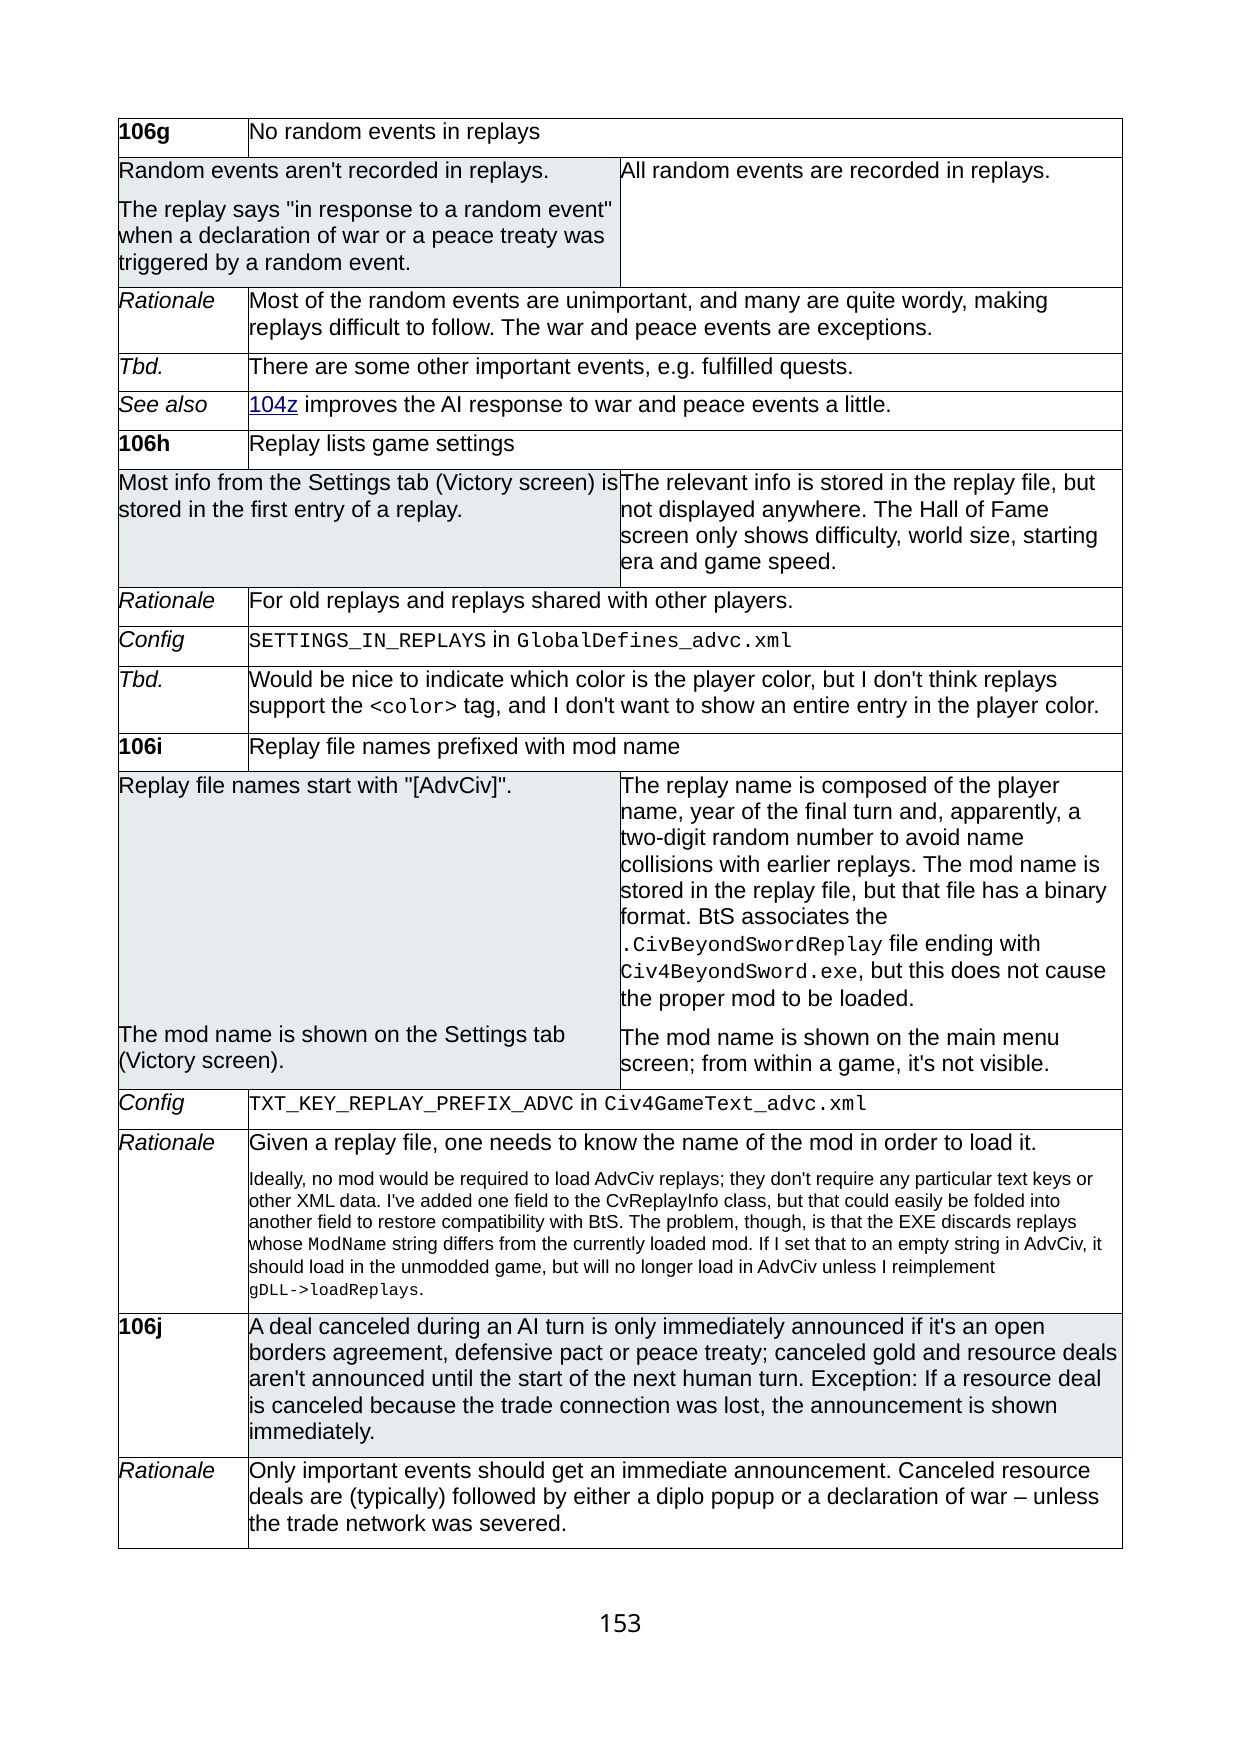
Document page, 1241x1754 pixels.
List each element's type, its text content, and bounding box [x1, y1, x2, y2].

table_cell All random events are recorded in replays. [621, 158, 1122, 287]
table_cell Replay lists game settings [249, 431, 1122, 469]
table_cell Most info from the Settings tab (Victory screen) is stored in the first entry of a replay. [119, 470, 620, 587]
table_cell 106j [119, 1314, 248, 1457]
table_cell Replay file names start with "[AdvCiv]". The mod name is shown on the Settings tab (Victory screen). [119, 772, 620, 1089]
table_cell TXT_KEY_REPLAY_PREFIX_ADVC in Civ4GameText_advc.xml [249, 1090, 1122, 1129]
table_cell Config [119, 1090, 248, 1129]
table_cell The relevant info is stored in the replay file, but not displayed anywhere. The Hall of Fame screen only shows difficulty, world size, starting era and game speed. [621, 470, 1122, 587]
table_cell Tbd. [119, 354, 248, 391]
table_cell Would be nice to indicate which color is the player color, but I don't think replays support the <color> tag, and I don't want to show an entire entry in the player color. [249, 667, 1122, 733]
table_cell Tbd. [119, 667, 248, 733]
table_cell Rationale [119, 1130, 248, 1312]
table_cell Rationale [119, 1458, 248, 1548]
table_cell Random events aren't recorded in replays. The replay says "in response to a random event" when a declaration of war or a peace treaty was triggered by a random event. [119, 158, 620, 287]
table_cell See also [119, 392, 248, 430]
table_cell Most of the random events are unimportant, and many are quite wordy, making replays difficult to follow. The war and peace events are exceptions. [249, 288, 1122, 352]
table_cell Rationale [119, 588, 248, 626]
table_cell The replay name is composed of the player name, year of the final turn and, apparently, a two-digit random number to avoid name collisions with earlier replays. The mod name is stored in the replay file, but that file has a binary format. BtS associates the .CivBeyondSwordReplay file ending with Civ4BeyondSword.exe, but this does not cause the proper mod to be loaded. The mod name is shown on the main menu screen; from within a game, it's not visible. [621, 772, 1122, 1089]
table_cell 106i [119, 734, 248, 771]
table_cell Given a replay file, one needs to know the name of the mod in order to load it. Ideally, no mod would be required to load AdvCiv replays; they don't require any particular text keys or other XML data. I've added one field to the CvReplayInfo class, but that could easily be folded into another field to restore compatibility with BtS. The problem, though, is that the EXE discards replays whose ModName string differs from the currently loaded mod. If I set that to an empty string in AdvCiv, it should load in the unmodded game, but will no longer load in AdvCiv unless I reimplement gDLL->loadReplays. [249, 1130, 1122, 1312]
table_cell There are some other important events, e.g. fulfilled quests. [249, 354, 1122, 391]
table_cell SETTINGS_IN_REPLAYS in GlobalDefines_advc.xml [249, 627, 1122, 666]
table_cell Config [119, 627, 248, 666]
table_cell 106g [119, 119, 248, 157]
table_cell Rationale [119, 288, 248, 352]
table_cell Replay file names prefixed with mod name [249, 734, 1122, 771]
table_cell A deal canceled during an AI turn is only immediately announced if it's an open borders agreement, defensive pact or peace treaty; canceled gold and resource deals aren't announced until the start of the next human turn. Exception: If a resource deal is canceled because the trade connection was lost, the announcement is shown immediately. [249, 1314, 1122, 1457]
table_cell For old replays and replays shared with other players. [249, 588, 1122, 626]
table_cell 104z improves the AI response to war and peace events a little. [249, 392, 1122, 430]
table_cell Only important events should get an immediate announcement. Canceled resource deals are (typically) followed by either a diplo popup or a declaration of war – unless the trade network was severed. [249, 1458, 1122, 1548]
table_cell No random events in replays [249, 119, 1122, 157]
table_cell 106h [119, 431, 248, 469]
